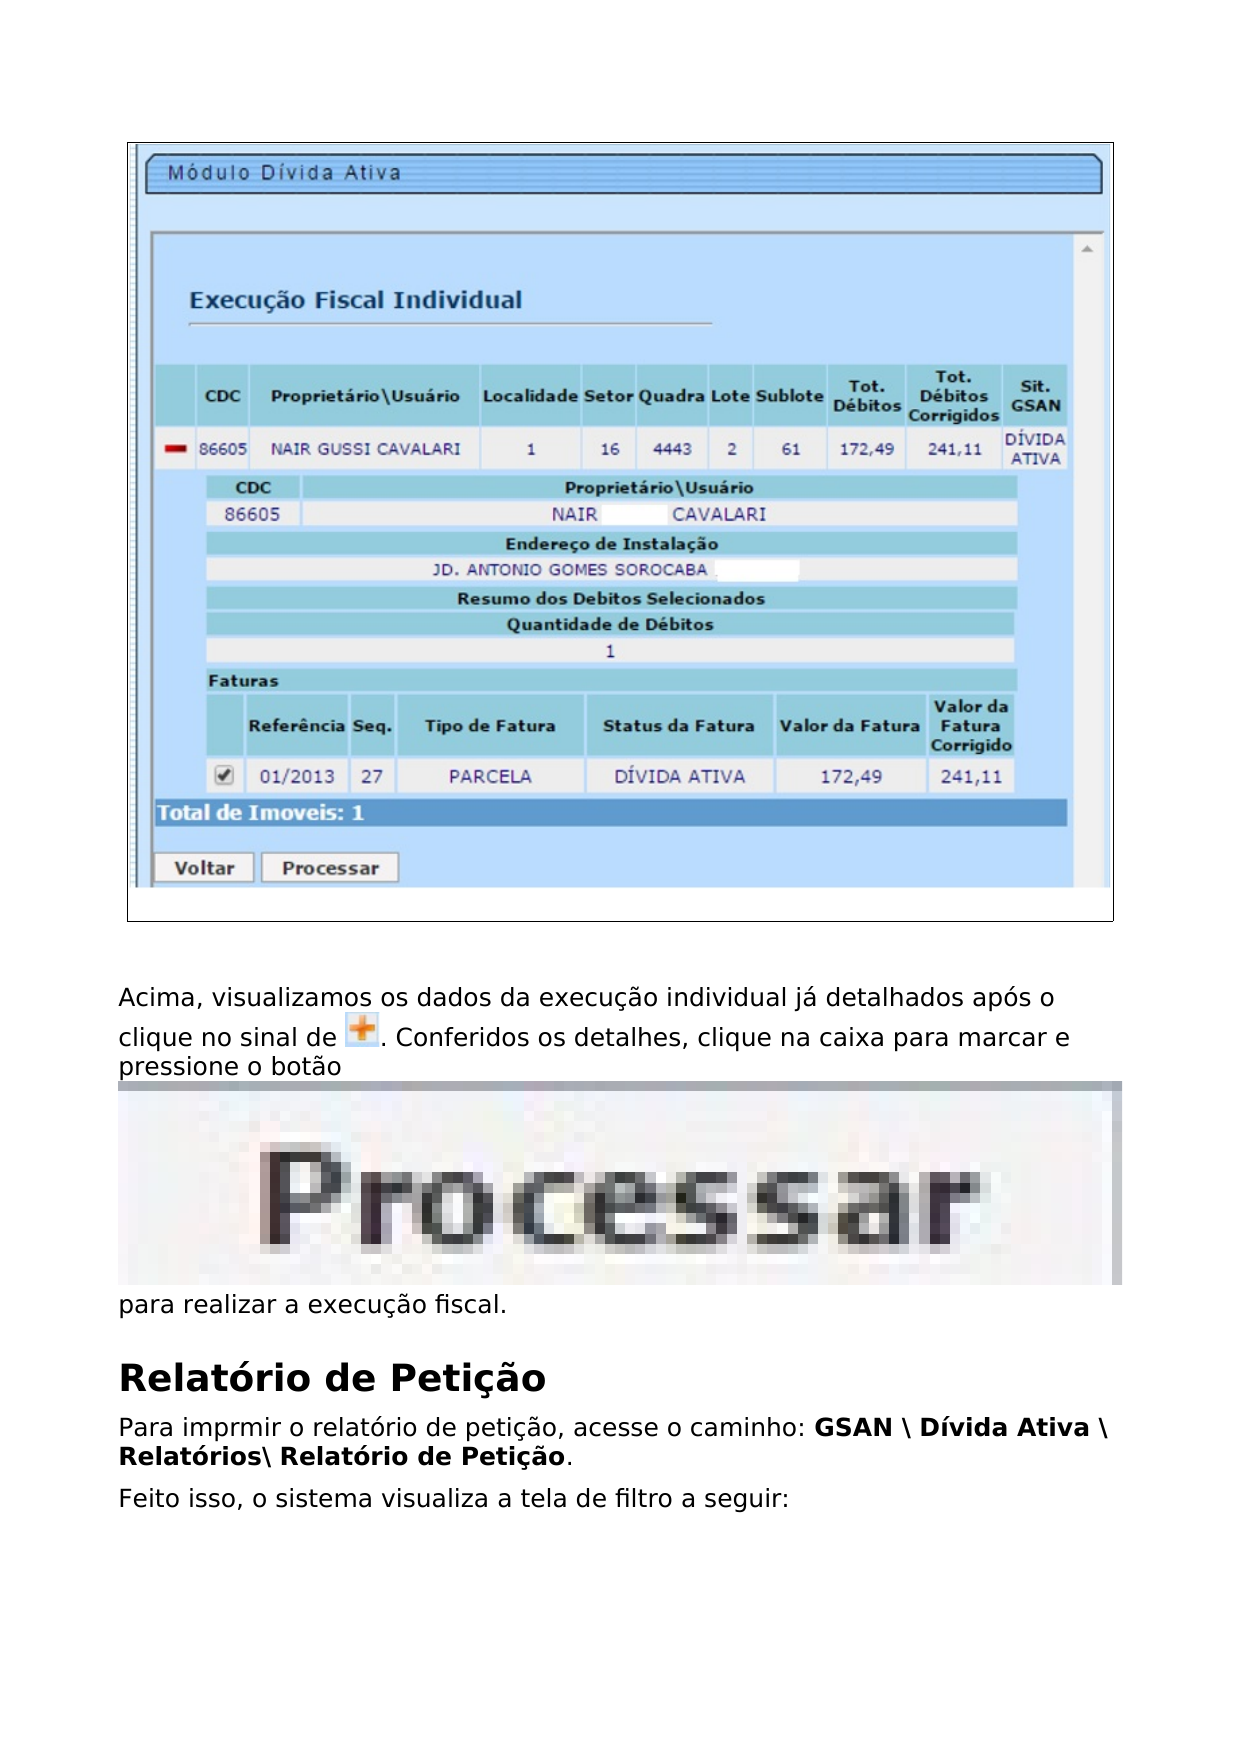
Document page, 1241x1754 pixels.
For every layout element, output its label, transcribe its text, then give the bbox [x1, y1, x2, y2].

text Feito isso, o sistema visualiza a tela de filtro a seguir: [118, 1484, 1122, 1513]
subtitle Relatório de Petição [118, 1357, 1122, 1401]
picture [345, 1012, 380, 1047]
picture [129, 144, 1111, 889]
picture [118, 1081, 1123, 1285]
table_header [128, 143, 1113, 921]
text Para imprmir o relatório de petição, acesse o caminho: GSAN \ Dívida Ativa \ Relatórios\ Relatório de Petição. [118, 1413, 1122, 1472]
text para realizar a execução fiscal. [118, 1285, 1122, 1319]
text Acima, visualizamos os dados da execução individual já detalhados após o clique no sinal de . Conferidos os detalhes, clique na caixa para marcar e pressione o botão [118, 983, 1122, 1081]
